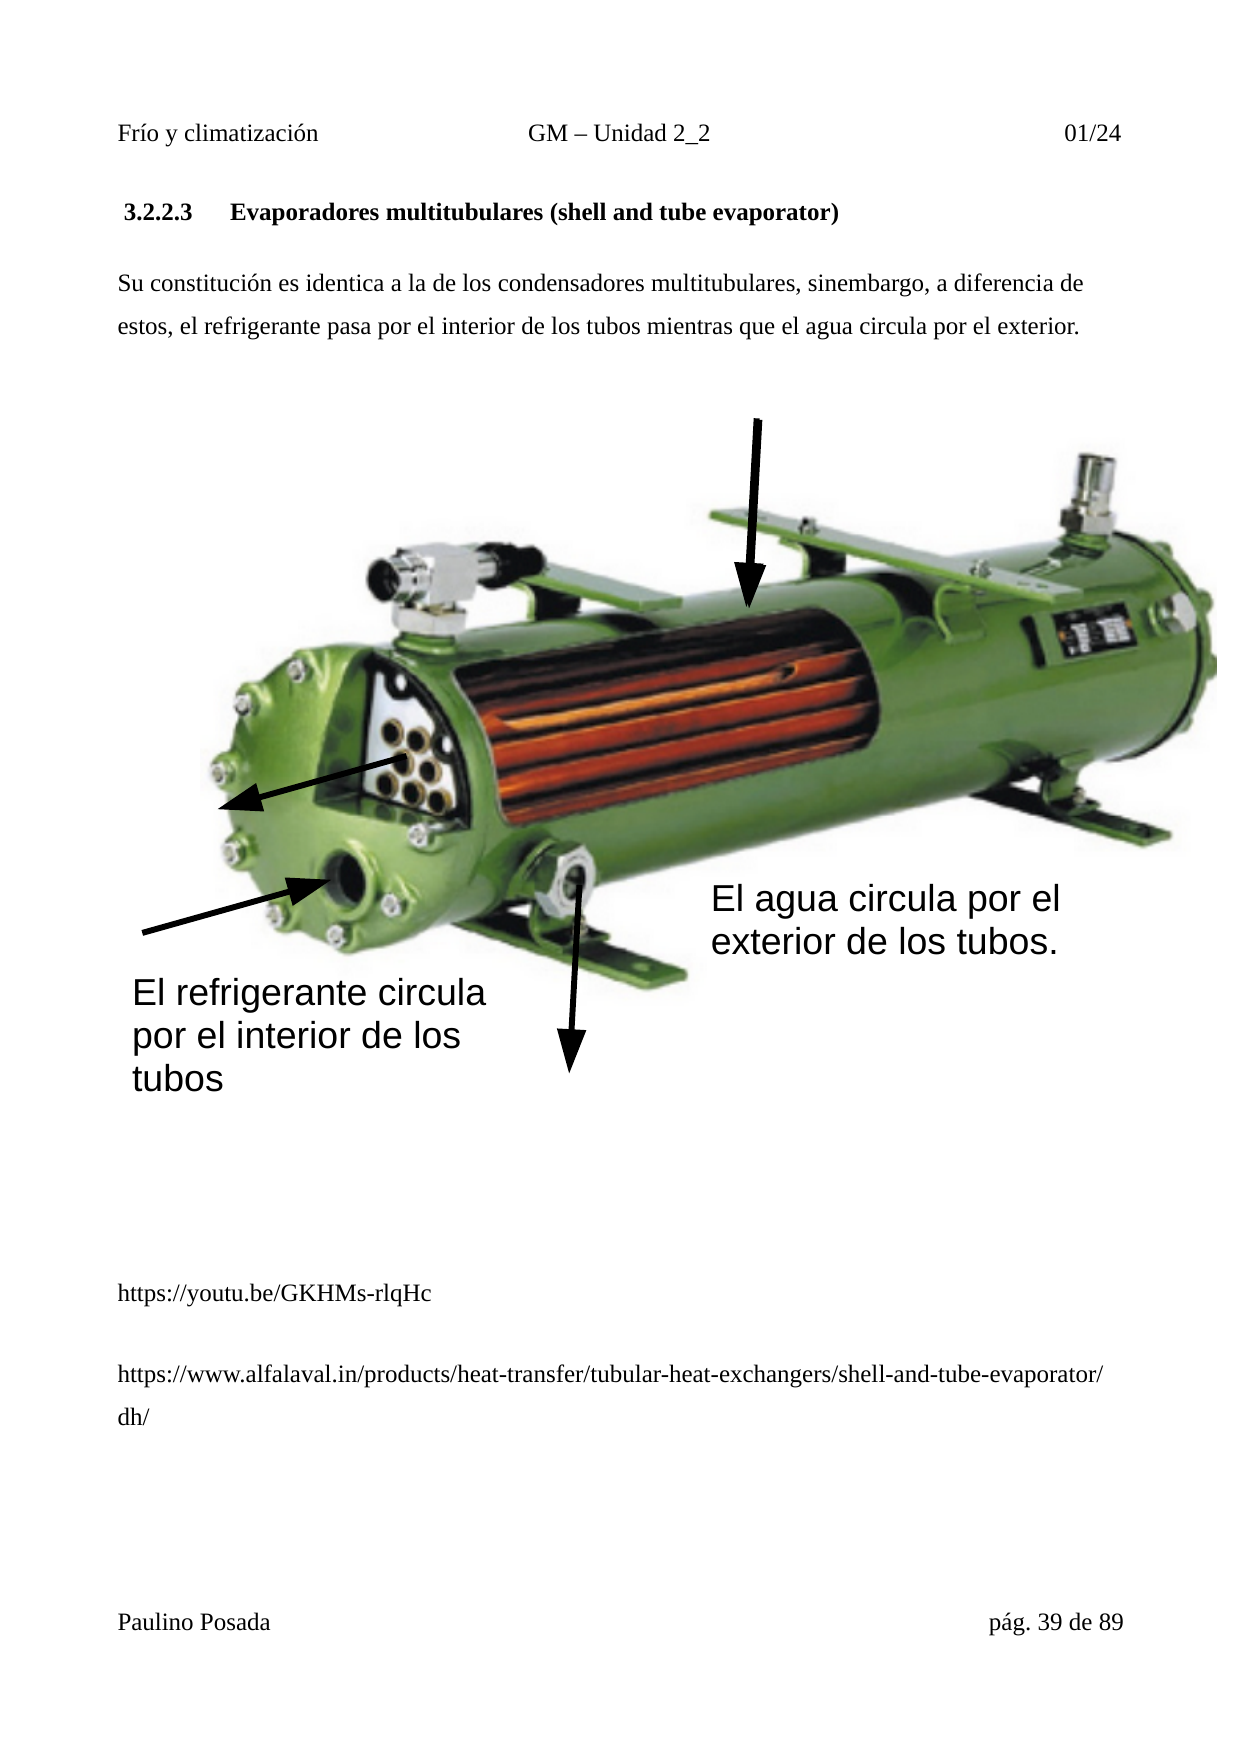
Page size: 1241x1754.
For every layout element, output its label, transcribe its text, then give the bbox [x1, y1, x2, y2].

subtitle Evaporadores multitubulares (shell and tube evaporator) [117, 197, 1123, 226]
text https://www.alfalaval.in/products/heat-transfer/tubular-heat-exchangers/shell-and-tube-evaporator/dh/ [117, 1359, 1123, 1431]
text https://youtu.be/GKHMs-rlqHc [117, 1278, 1123, 1307]
picture [200, 422, 1217, 1013]
text Su constitución es identica a la de los condensadores multitubulares, sinembargo, a diferencia de estos, el refrigerante pasa por el interior de los tubos mientras que el agua circula por el exterior. [117, 268, 1123, 339]
picture [245, 987, 255, 1003]
